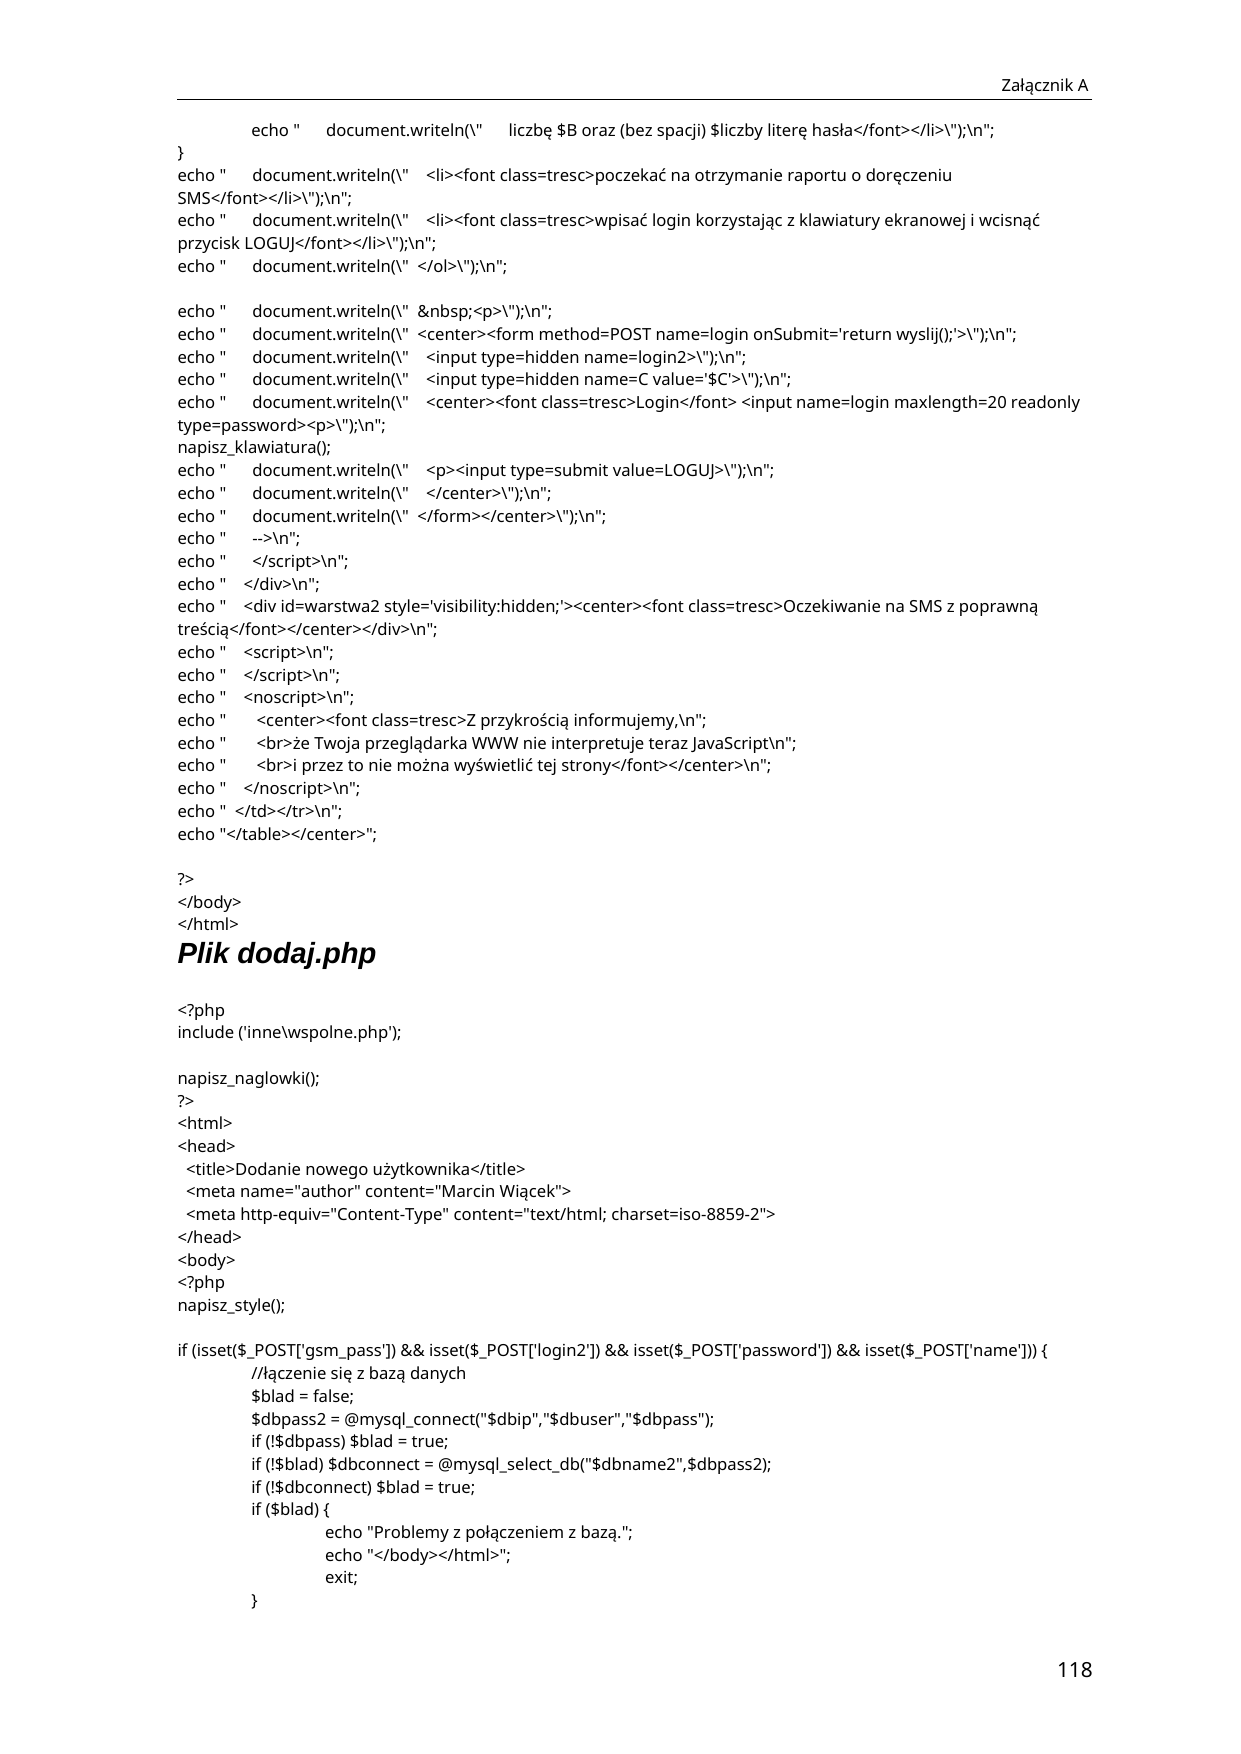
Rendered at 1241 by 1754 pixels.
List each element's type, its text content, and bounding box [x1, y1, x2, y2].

text ?> [177, 1089, 1092, 1112]
text echo " </div>\n"; [177, 572, 1092, 595]
text echo "</table></center>"; [177, 822, 1092, 845]
text if (!$dbconnect) $blad = true; [177, 1475, 1092, 1498]
text echo " document.writeln(\" <center><form method=POST name=login onSubmit='return wyslij();'>\");\n"; [177, 322, 1092, 345]
text echo " document.writeln(\" liczbę $B oraz (bez spacji) $liczby literę hasła</font></li>\");\n"; [177, 118, 1092, 141]
text echo " <noscript>\n"; [177, 686, 1092, 708]
text echo " document.writeln(\" <li><font class=tresc>wpisać login korzystając z klawiatury ekranowej i wcisnąć przycisk LOGUJ</font></li>\");\n"; [177, 209, 1092, 254]
text <body> [177, 1248, 1092, 1271]
text echo " <div id=warstwa2 style='visibility:hidden;'><center><font class=tresc>Oczekiwanie na SMS z poprawną treścią</font></center></div>\n"; [177, 595, 1092, 640]
text echo " <center><font class=tresc>Z przykrością informujemy,\n"; [177, 708, 1092, 731]
text <html> [177, 1112, 1092, 1134]
text <?php [177, 1271, 1092, 1293]
text Plik dodaj.php [177, 936, 1092, 969]
text exit; [177, 1566, 1092, 1589]
text echo " document.writeln(\" </form></center>\");\n"; [177, 504, 1092, 527]
text echo "Problemy z połączeniem z bazą."; [177, 1521, 1092, 1543]
text echo " -->\n"; [177, 527, 1092, 549]
text napisz_naglowki(); [177, 1066, 1092, 1089]
text <title>Dodanie nowego użytkownika</title> [177, 1157, 1092, 1180]
text <meta http-equiv="Content-Type" content="text/html; charset=iso-8859-2"> [177, 1203, 1092, 1225]
text if (!$dbpass) $blad = true; [177, 1430, 1092, 1452]
text } [177, 141, 1092, 163]
text echo " document.writeln(\" <input type=hidden name=C value='$C'>\");\n"; [177, 368, 1092, 391]
text if (!$blad) $dbconnect = @mysql_select_db("$dbname2",$dbpass2); [177, 1452, 1092, 1475]
text $blad = false; [177, 1384, 1092, 1407]
text napisz_style(); [177, 1293, 1092, 1316]
text echo " document.writeln(\" <input type=hidden name=login2>\");\n"; [177, 345, 1092, 368]
text echo " document.writeln(\" <p><input type=submit value=LOGUJ>\");\n"; [177, 459, 1092, 481]
text echo "</body></html>"; [177, 1543, 1092, 1566]
text if (isset($_POST['gsm_pass']) && isset($_POST['login2']) && isset($_POST['password']) && isset($_POST['name'])) { [177, 1339, 1092, 1362]
text echo " <br>że Twoja przeglądarka WWW nie interpretuje teraz JavaScript\n"; [177, 731, 1092, 754]
text </html> [177, 913, 1092, 936]
text echo " document.writeln(\" &nbsp;<p>\");\n"; [177, 300, 1092, 322]
text echo " </td></tr>\n"; [177, 799, 1092, 822]
text echo " document.writeln(\" <center><font class=tresc>Login</font> <input name=login maxlength=20 readonly type=password><p>\");\n"; [177, 391, 1092, 436]
text <meta name="author" content="Marcin Wiącek"> [177, 1180, 1092, 1203]
text echo " <script>\n"; [177, 640, 1092, 663]
text echo " document.writeln(\" <li><font class=tresc>poczekać na otrzymanie raportu o doręczeniu SMS</font></li>\");\n"; [177, 163, 1092, 209]
text <head> [177, 1134, 1092, 1157]
text echo " document.writeln(\" </ol>\");\n"; [177, 254, 1092, 277]
text echo " <br>i przez to nie można wyświetlić tej strony</font></center>\n"; [177, 754, 1092, 777]
text if ($blad) { [177, 1498, 1092, 1521]
text </body> [177, 890, 1092, 913]
text echo " </noscript>\n"; [177, 777, 1092, 799]
text ?> [177, 867, 1092, 890]
text </head> [177, 1225, 1092, 1248]
text <?php [177, 998, 1092, 1021]
text echo " </script>\n"; [177, 549, 1092, 572]
text echo " document.writeln(\" </center>\");\n"; [177, 481, 1092, 504]
text napisz_klawiatura(); [177, 436, 1092, 459]
text include ('inne\wspolne.php'); [177, 1021, 1092, 1044]
text echo " </script>\n"; [177, 663, 1092, 686]
text $dbpass2 = @mysql_connect("$dbip","$dbuser","$dbpass"); [177, 1407, 1092, 1430]
text } [177, 1589, 1092, 1611]
text //łączenie się z bazą danych [177, 1362, 1092, 1384]
